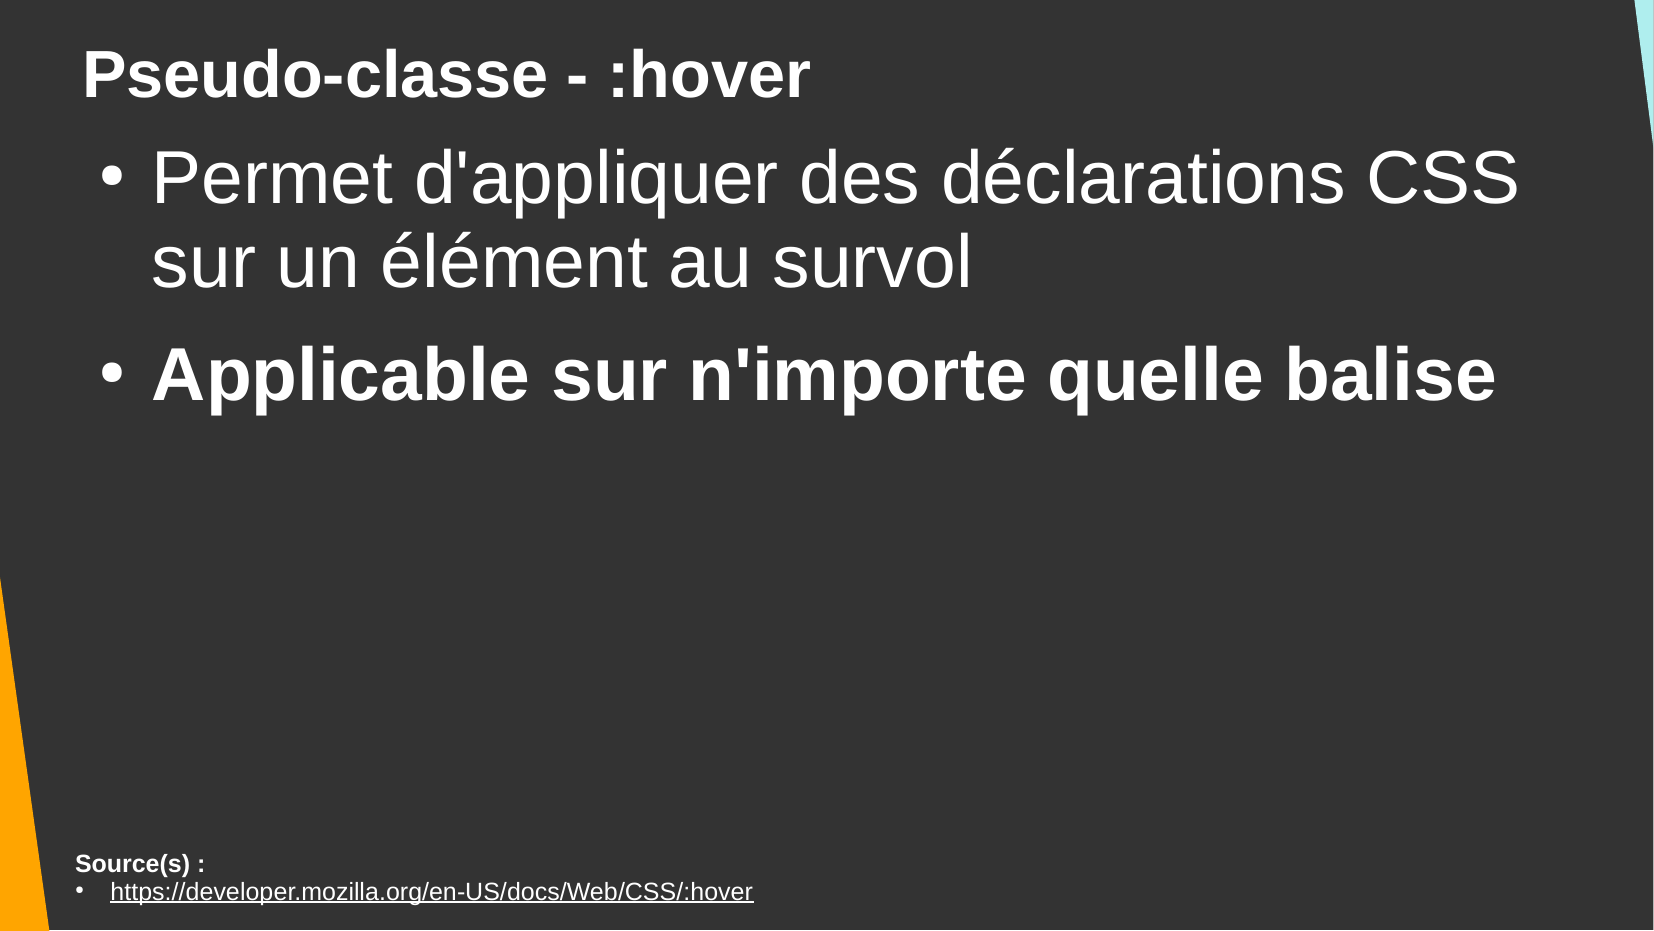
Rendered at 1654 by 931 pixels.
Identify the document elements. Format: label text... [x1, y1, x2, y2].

text_box [1634, 0, 1654, 153]
text_box [0, 577, 50, 931]
list Permet d'appliquer des déclarations CSS sur un élément au survol Applicable sur n'importe quelle balise [80, 135, 1620, 733]
title Pseudo-classe - :hover [82, 37, 1571, 114]
text_box Source(s) : https://developer.mozilla.org/en-US/docs/Web/CSS/:hover [60, 841, 1546, 913]
